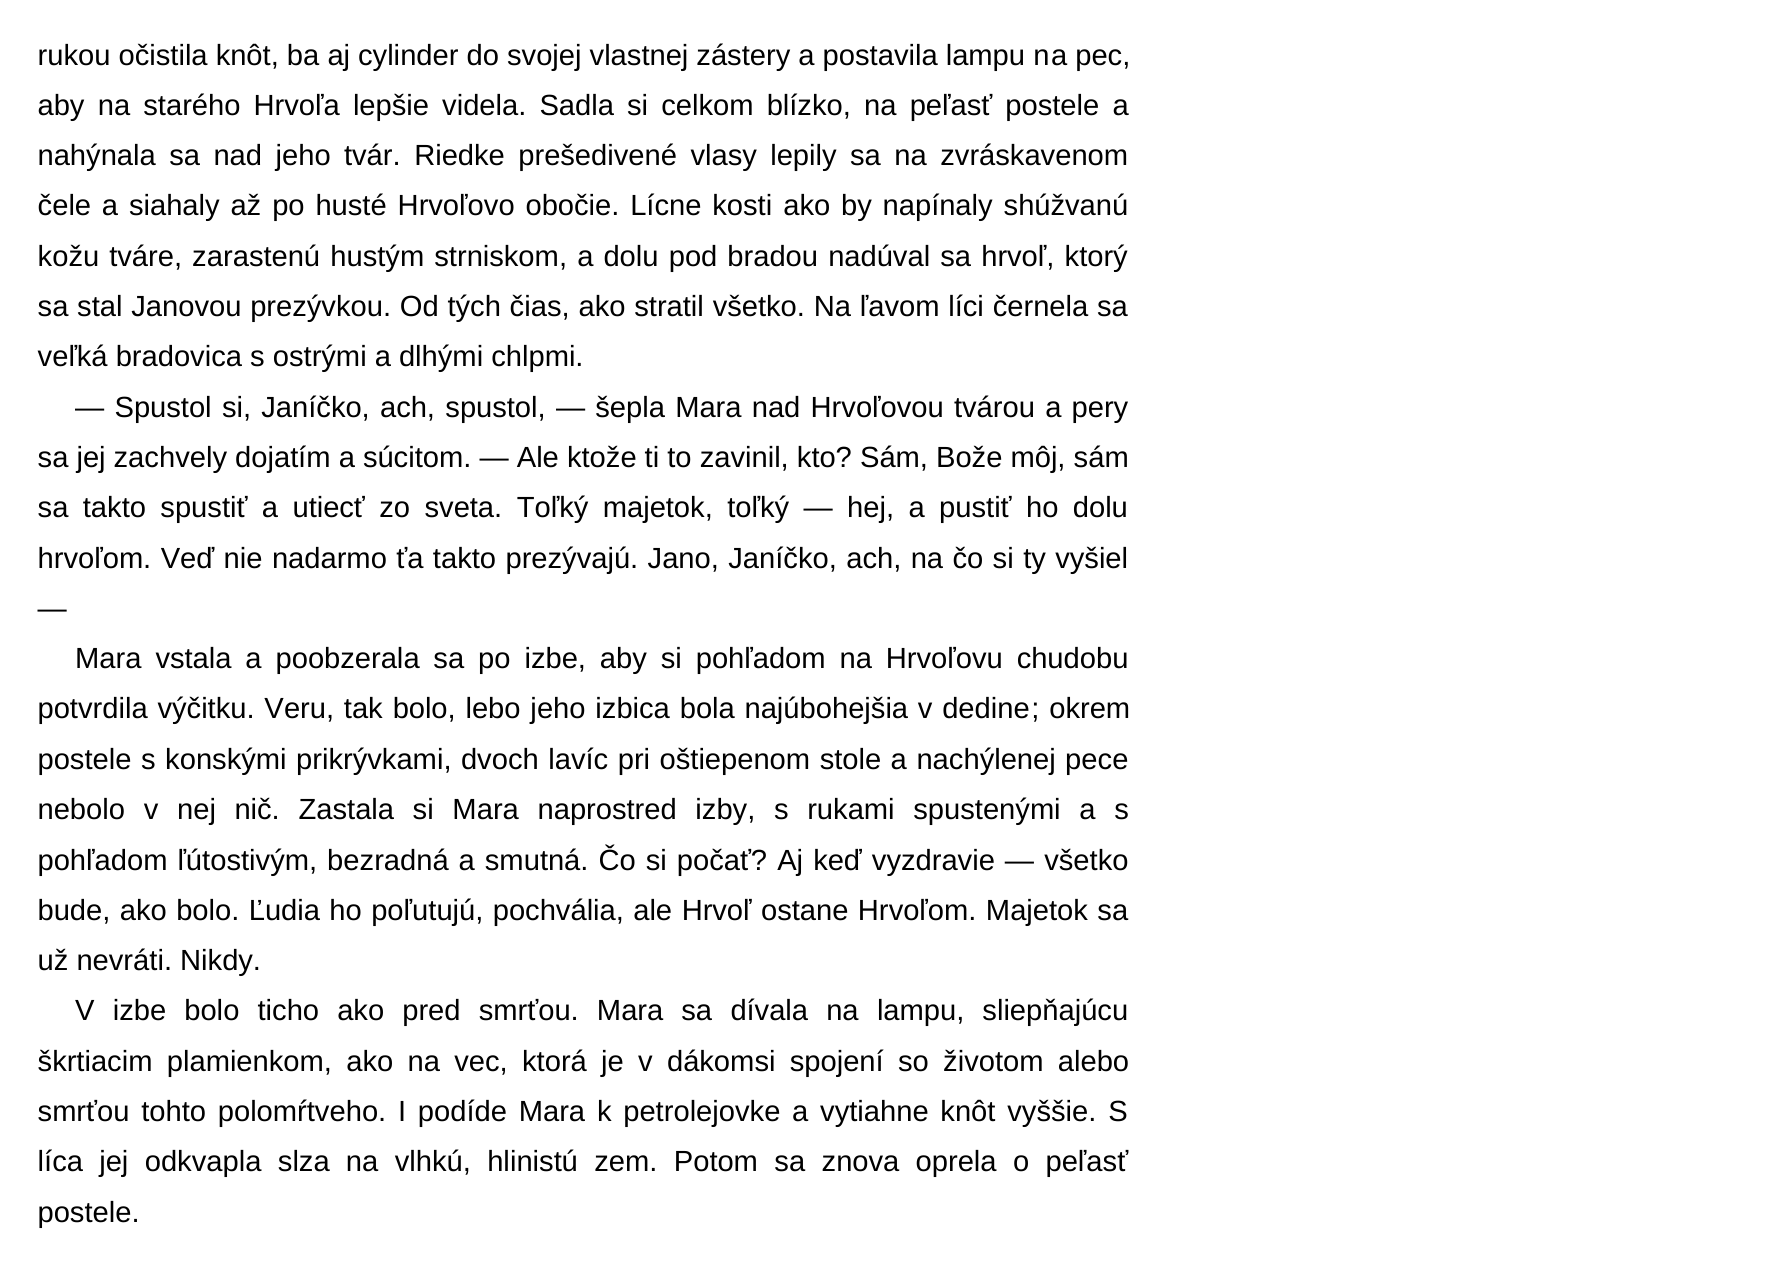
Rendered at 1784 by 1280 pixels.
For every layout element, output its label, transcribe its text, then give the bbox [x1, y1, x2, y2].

text V izbe bolo ticho ako pred smrťou. Mara sa dívala na lampu, sliepňajúcu škrtiacim plamienkom, ako na vec, ktorá je v dákomsi spojení so životom alebo smrťou tohto polomŕtveho. I podíde Mara k petrolejovke a vytiahne knôt vyššie. S líca jej odkvapla slza na vlhkú, hlinistú zem. Potom sa znova oprela o peľasť postele. [37, 993, 1130, 1228]
text — Spustol si, Janíčko, ach, spustol, — šepla Mara nad Hrvoľovou tvárou a pery sa jej zachvely dojatím a súcitom. — Ale ktože ti to zavinil, kto? Sám, Bože môj, sám sa takto spustiť a utiecť zo sveta. Toľký majetok, toľký — hej, a pustiť ho dolu hrvoľom. Veď nie nadarmo ťa takto prezývajú. Jano, Janíčko, ach, na čo si ty vyšiel — [37, 390, 1130, 624]
text Mara vstala a poobzerala sa po izbe, aby si pohľadom na Hrvoľovu chudobu potvrdila výčitku. Veru, tak bolo, lebo jeho izbica bola najúbohejšia v dedine; okrem postele s konskými prikrývkami, dvoch lavíc pri oštiepenom stole a nachýlenej pece nebolo v nej nič. Zastala si Mara naprostred izby, s rukami spustenými a s pohľadom ľútostivým, bezradná a smutná. Čo si počať? Aj keď vyzdravie — všetko bude, ako bolo. Ľudia ho poľutujú, pochvália, ale Hrvoľ ostane Hrvoľom. Majetok sa už nevráti. Nikdy. [37, 641, 1130, 977]
text rukou očistila knôt, ba aj cylinder do svojej vlastnej zástery a postavila lampu na pec, aby na starého Hrvoľa lepšie videla. Sadla si celkom blízko, na peľasť postele a nahýnala sa nad jeho tvár. Riedke prešedivené vlasy lepily sa na zvráskavenom čele a siahaly až po husté Hrvoľovo obočie. Lícne kosti ako by napínaly shúžvanú kožu tváre, zarastenú hustým strniskom, a dolu pod bradou nadúval sa hrvoľ, ktorý sa stal Janovou prezývkou. Od tých čias, ako stratil všetko. Na ľavom líci černela sa veľká bradovica s ostrými a dlhými chlpmi. [37, 37, 1130, 373]
